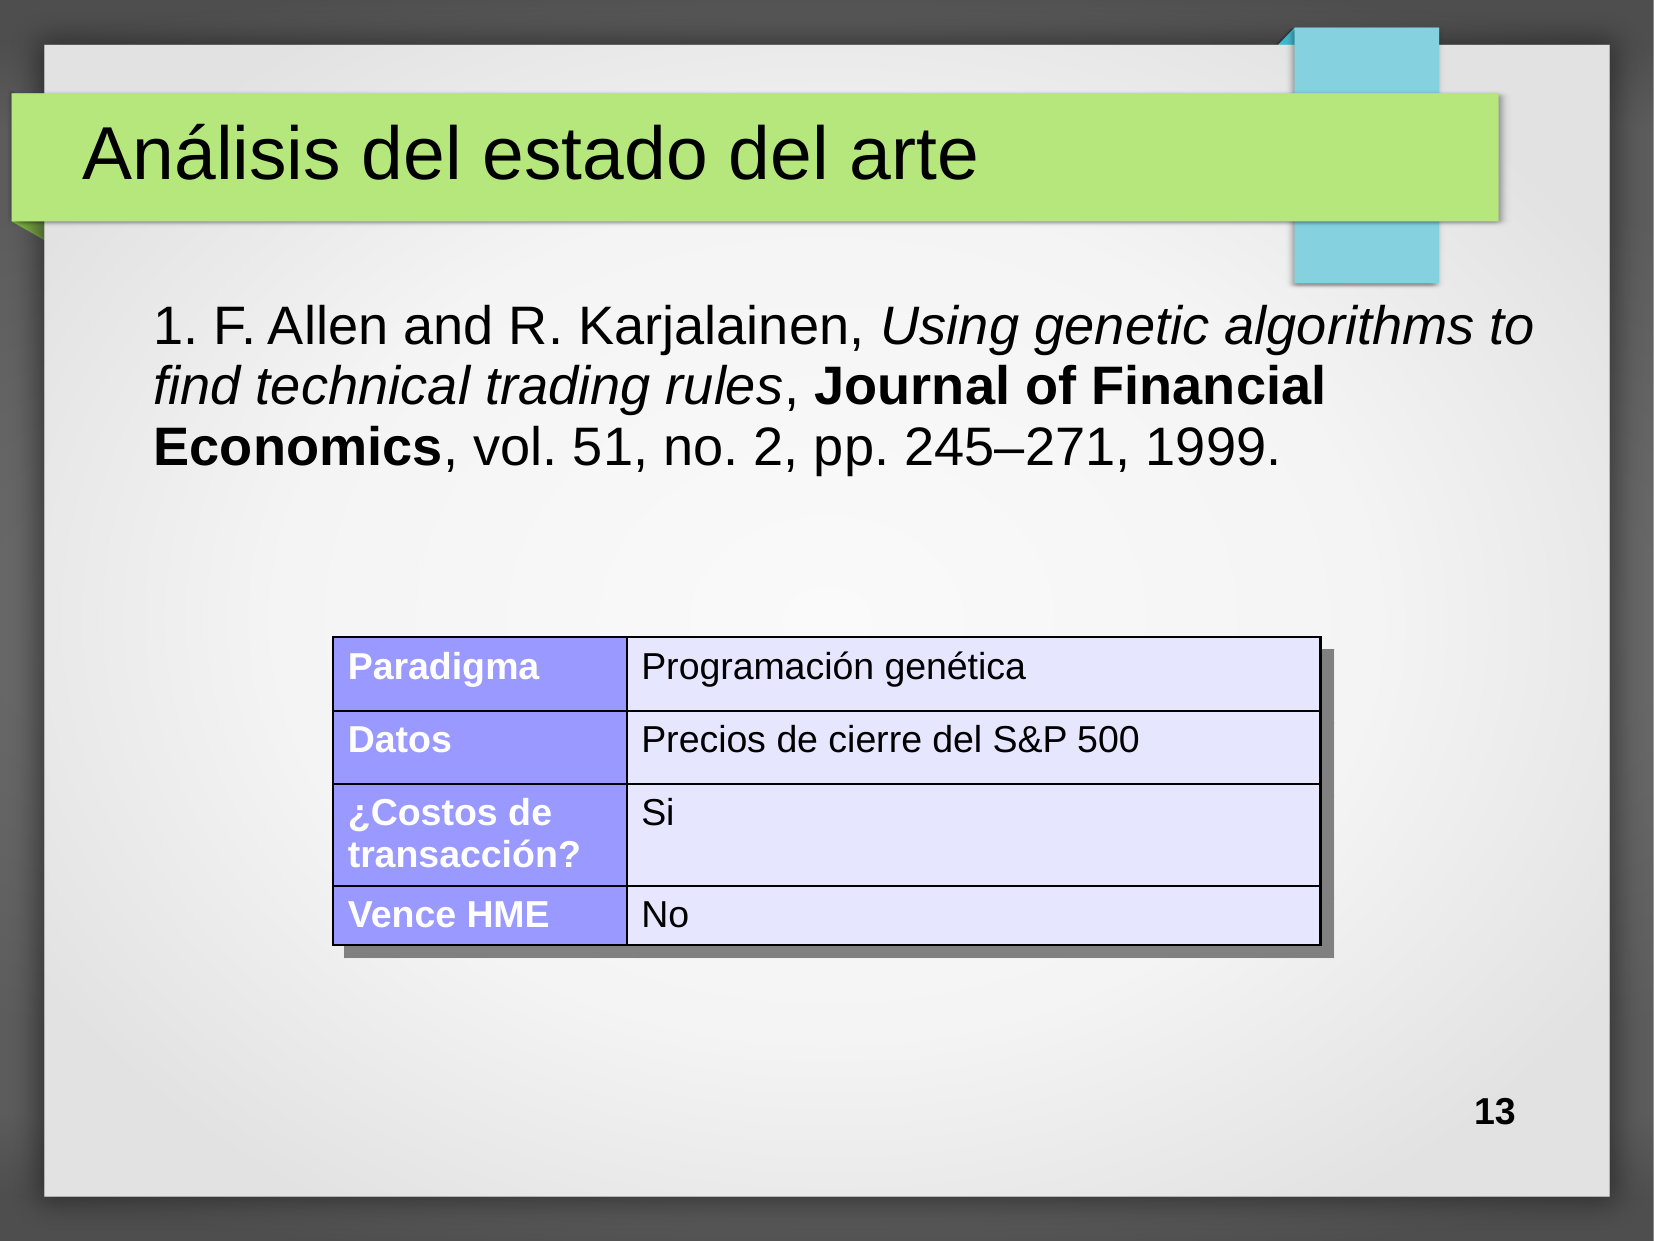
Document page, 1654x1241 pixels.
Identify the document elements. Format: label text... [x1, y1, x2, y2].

table_cell Vence HME [334, 887, 626, 944]
table_cell Datos [334, 712, 626, 783]
table_cell ¿Costos de transacción? [334, 785, 626, 885]
title Análisis del estado del arte [82, 94, 1264, 213]
table_cell Si [628, 785, 1319, 885]
table_cell No [628, 887, 1319, 944]
list 1. F. Allen and R. Karjalainen, Using genetic algorithms to find technical trading rules, Journal of Financial Economics, vol. 51, no. 2, pp. 245–271, 1999. [82, 295, 1571, 1015]
table_header Programación genética [628, 638, 1319, 710]
table_cell Precios de cierre del S&P 500 [628, 712, 1319, 783]
text_box [1459, 1083, 1654, 1154]
table_header Paradigma [334, 638, 626, 710]
picture [0, 0, 1654, 1241]
